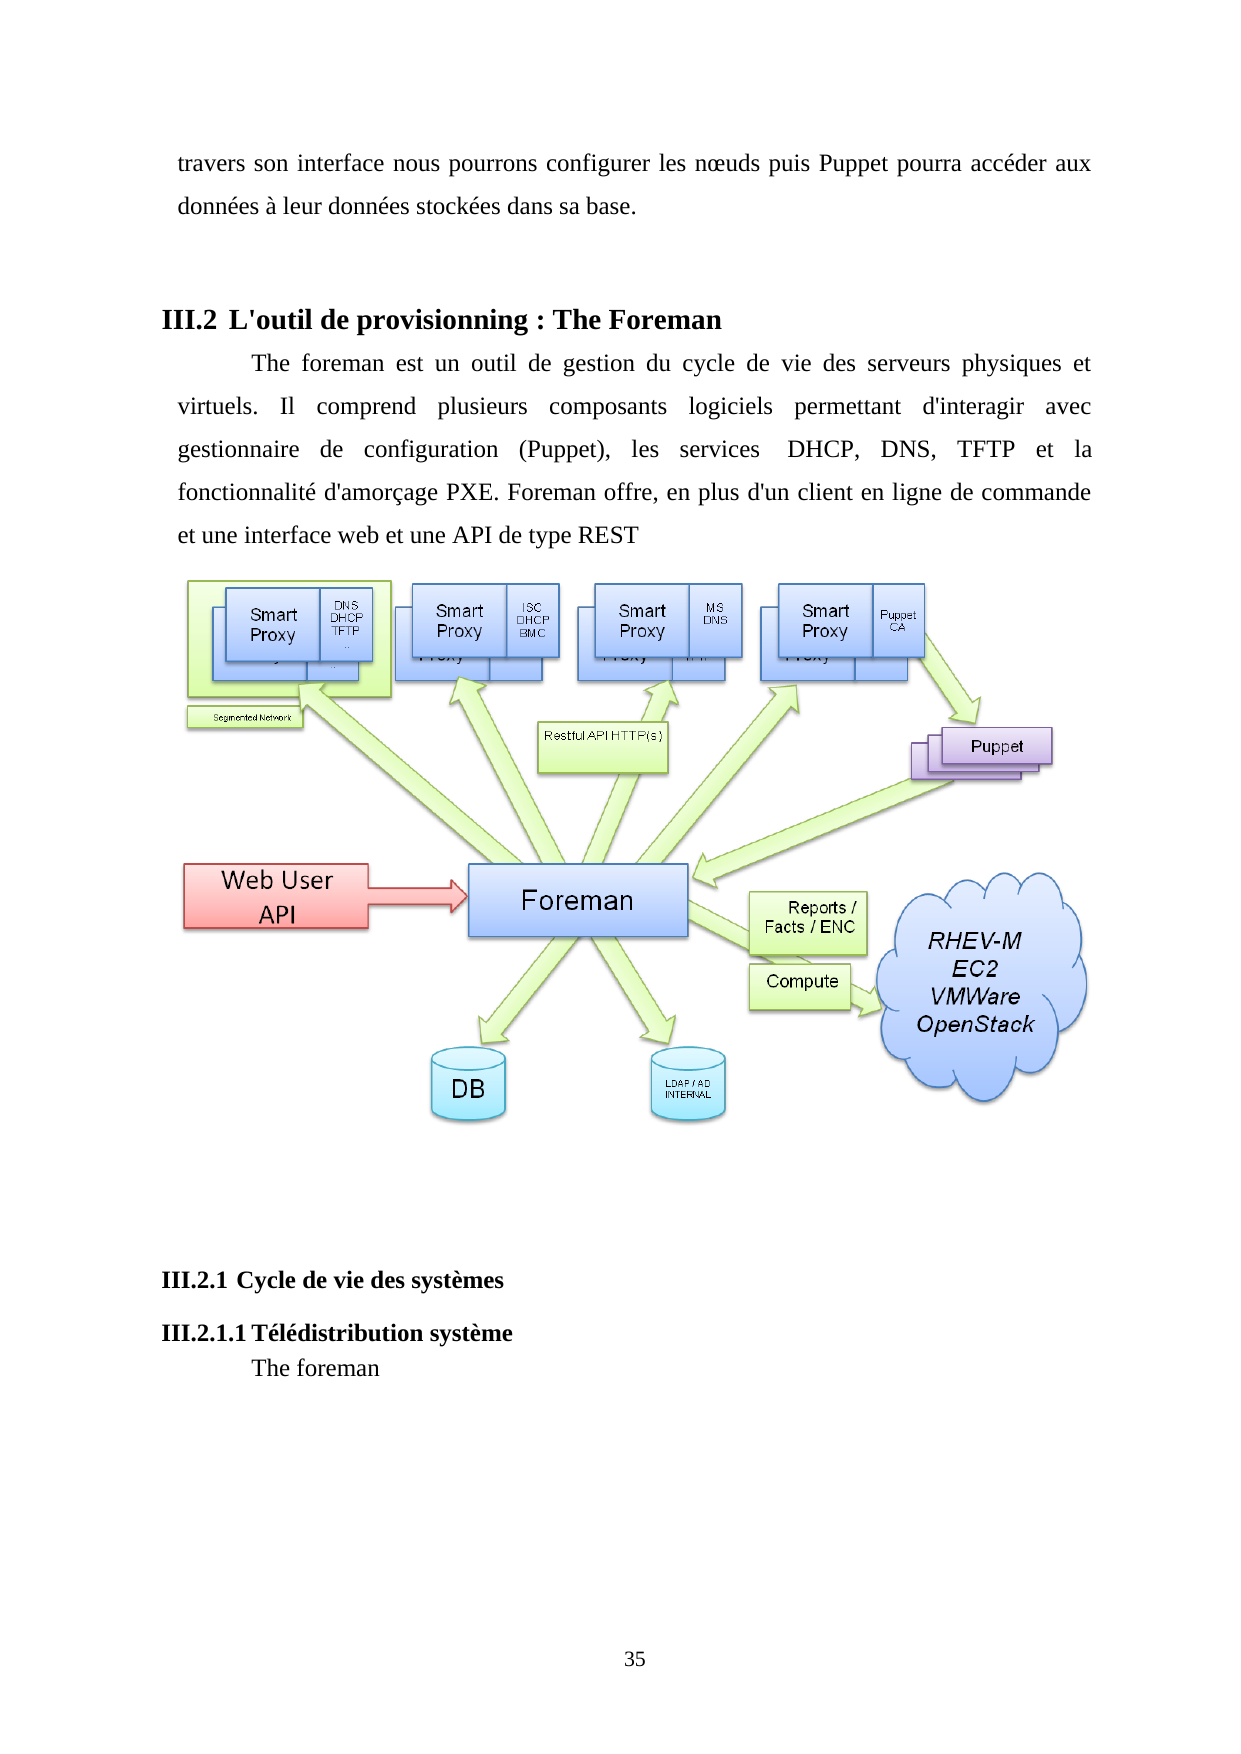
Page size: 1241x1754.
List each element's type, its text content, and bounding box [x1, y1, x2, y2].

text travers son interface nous pourrons configurer les nœuds puis Puppet pourra accéder aux données à leur données stockées dans sa base. [177, 148, 1092, 219]
subtitle L'outil de provisionning : The Foreman [161, 302, 1092, 336]
text The foreman est un outil de gestion du cycle de vie des serveurs physiques et virtuels. Il comprend plusieurs composants logiciels permettant d'interagir avec gestionnaire de configuration (Puppet), les services DHCP, DNS, TFTP et la fonctionnalité d'amorçage PXE. Foreman offre, en plus d'un client en ligne de commande et une interface web et une API de type REST [177, 348, 1092, 549]
text The foreman [177, 1353, 1092, 1382]
picture [177, 576, 1093, 1129]
subtitle Télédistribution système [161, 1318, 1092, 1347]
subtitle Cycle de vie des systèmes [161, 1265, 1092, 1293]
